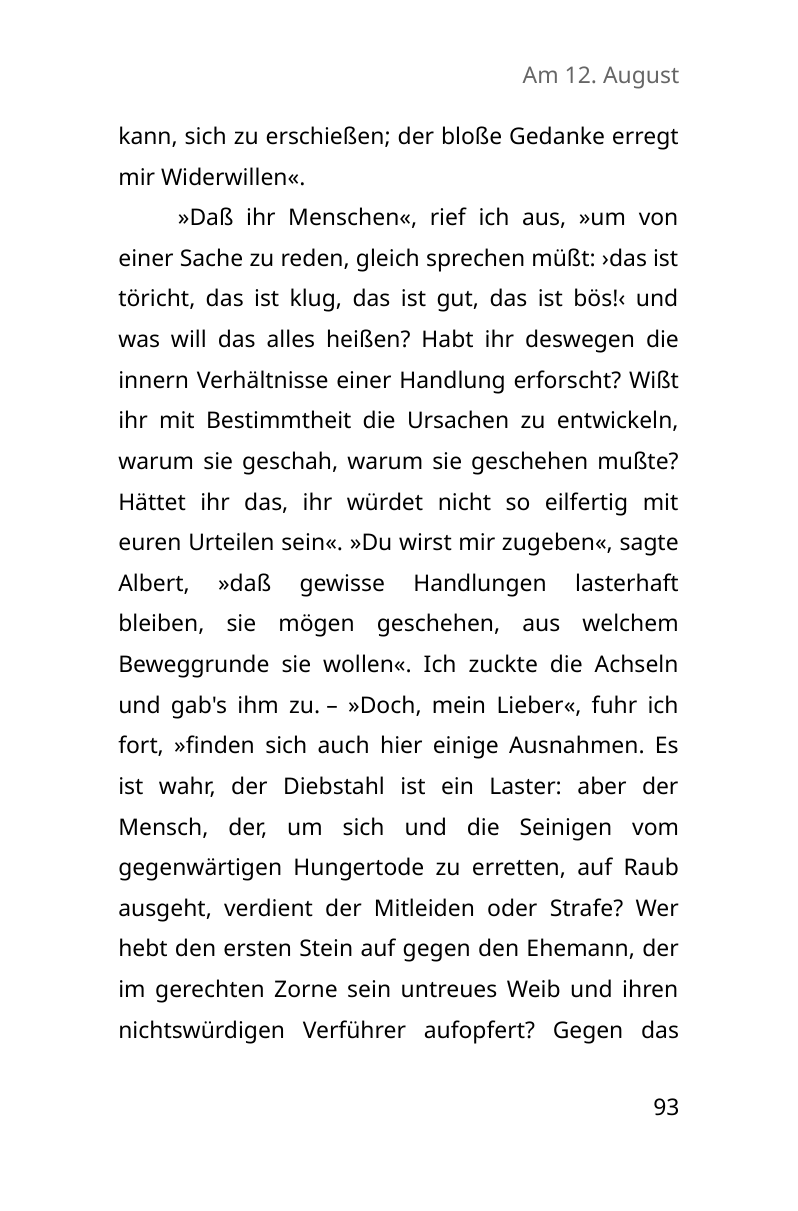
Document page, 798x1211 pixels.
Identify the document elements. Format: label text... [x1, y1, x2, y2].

text kann, sich zu erschießen; der bloße Gedanke erregt mir Widerwillen«. [118, 120, 679, 192]
text »Daß ihr Menschen«, rief ich aus, »um von einer Sache zu reden, gleich sprechen müßt: ›das ist töricht, das ist klug, das ist gut, das ist bös!‹ und was will das alles heißen? Habt ihr deswegen die innern Verhältnisse einer Handlung erforscht? Wißt ihr mit Bestimmtheit die Ursachen zu entwickeln, warum sie geschah, warum sie geschehen mußte? Hättet ihr das, ihr würdet nicht so eilfertig mit euren Urteilen sein«. »Du wirst mir zugeben«, sagte Albert, »daß gewisse Handlungen lasterhaft bleiben, sie mögen geschehen, aus welchem Beweggrunde sie wollen«. Ich zuckte die Achseln und gab's ihm zu. – »Doch, mein Lieber«, fuhr ich fort, »finden sich auch hier einige Ausnahmen. Es ist wahr, der Diebstahl ist ein Laster: aber der Mensch, der, um sich und die Seinigen vom gegenwärtigen Hungertode zu erretten, auf Raub ausgeht, verdient der Mitleiden oder Strafe? Wer hebt den ersten Stein auf gegen den Ehemann, der im gerechten Zorne sein untreues Weib und ihren nichtswürdigen Verführer aufopfert? Gegen das [118, 201, 679, 1045]
